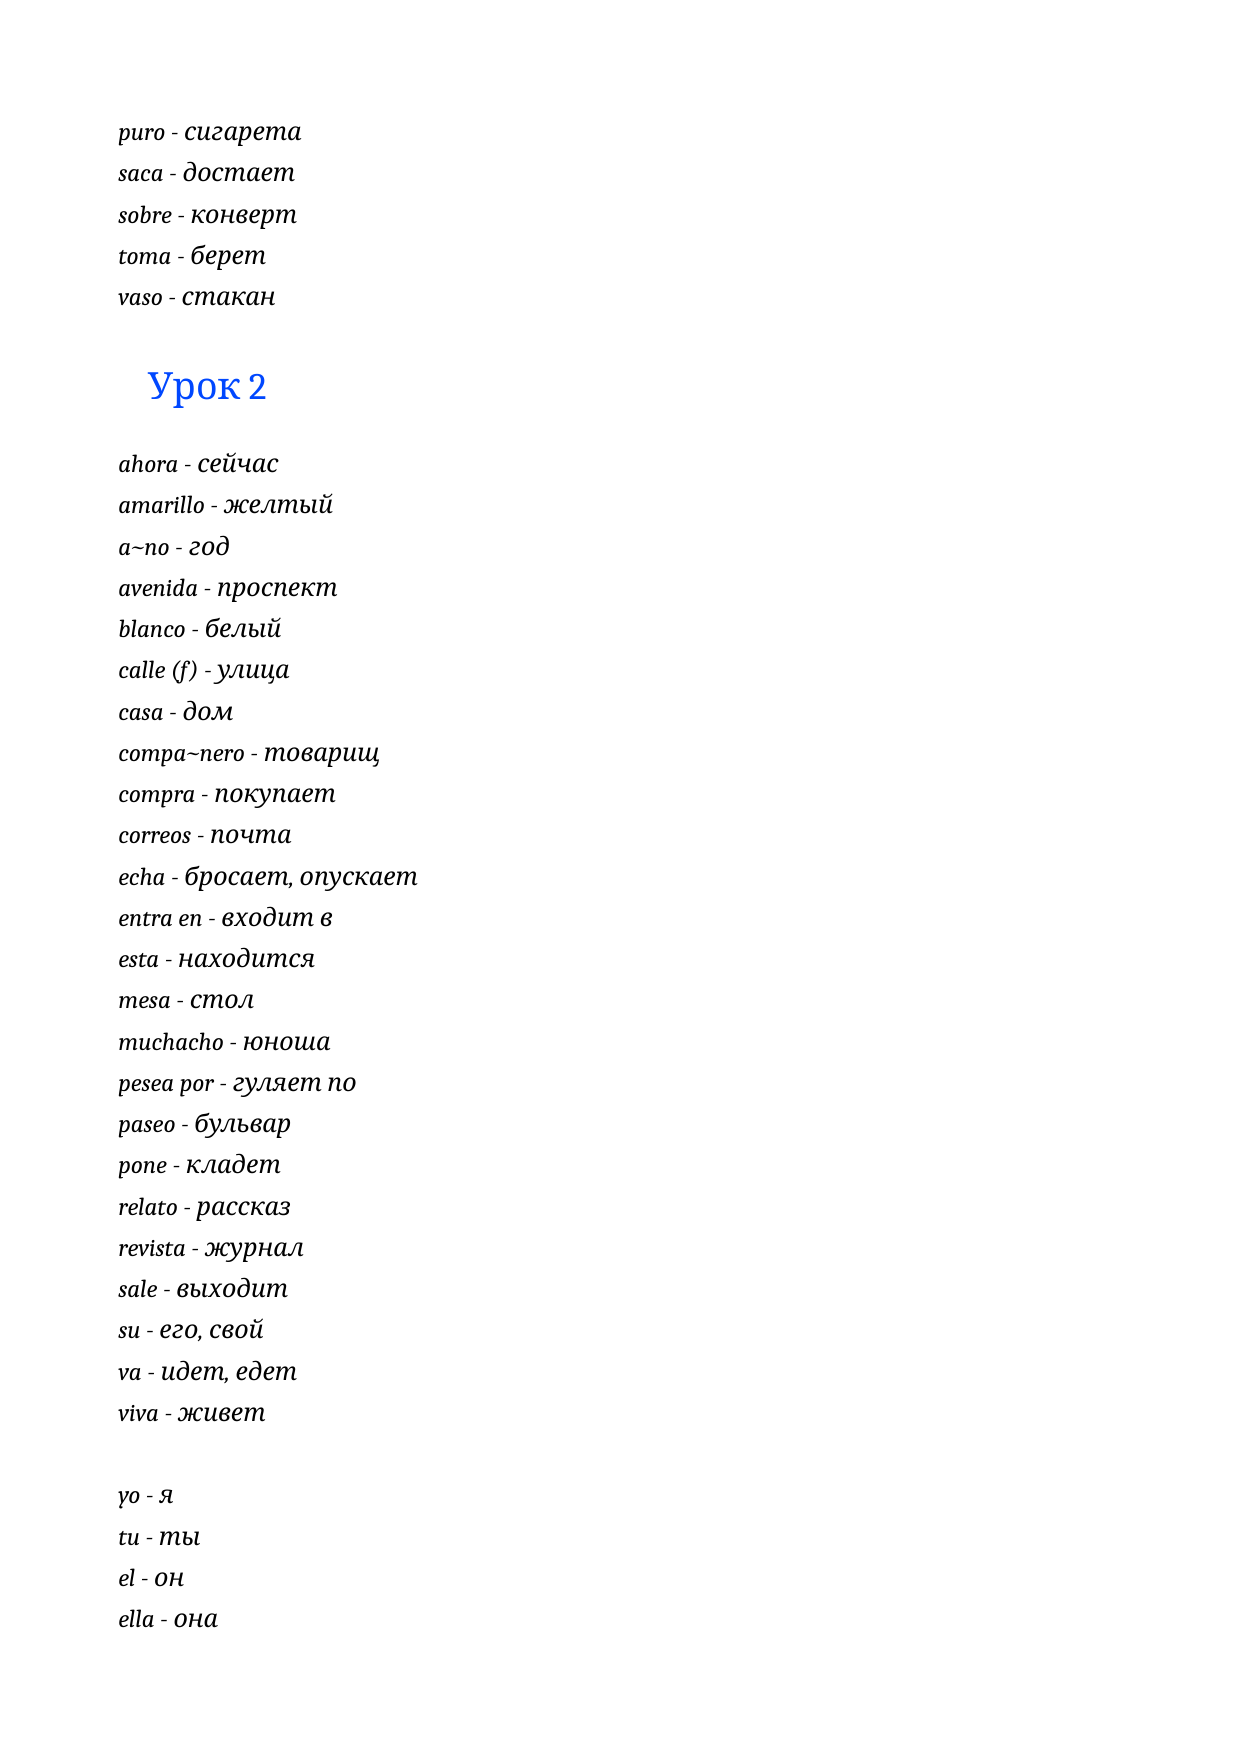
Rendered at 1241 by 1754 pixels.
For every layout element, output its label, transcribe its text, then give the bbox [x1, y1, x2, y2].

text Урок 2 [148, 366, 1122, 409]
text viva - живет [118, 1399, 1122, 1427]
text revista - журнал [118, 1234, 1122, 1262]
text va - идет, едет [118, 1357, 1122, 1386]
text blanco - белый [118, 615, 1122, 644]
text correos - почта [118, 821, 1122, 850]
text pesea por - гуляет по [118, 1069, 1122, 1097]
text su - его, свой [118, 1316, 1122, 1345]
text mesa - стол [118, 986, 1122, 1015]
text tu - ты [118, 1522, 1122, 1551]
text ahora - сейчас [118, 450, 1122, 479]
text sobre - конверт [118, 201, 1122, 229]
text puro - сигарета [118, 118, 1122, 147]
text echa - бросает, опускает [118, 862, 1122, 891]
text paseo - бульвар [118, 1110, 1122, 1139]
text ella - она [118, 1605, 1122, 1634]
text relato - рассказ [118, 1192, 1122, 1221]
text casa - дом [118, 697, 1122, 726]
text muchacho - юноша [118, 1027, 1122, 1056]
text entra en - входит в [118, 904, 1122, 932]
text toma - берет [118, 242, 1122, 271]
text avenida - проспект [118, 574, 1122, 602]
text vaso - стакан [118, 283, 1122, 312]
text compra - покупает [118, 780, 1122, 809]
text calle (f) - улица [118, 656, 1122, 685]
text compa~nero - товарищ [118, 739, 1122, 767]
text sale - выходит [118, 1275, 1122, 1304]
text yo - я [118, 1481, 1122, 1510]
text el - он [118, 1564, 1122, 1592]
text esta - находится [118, 945, 1122, 974]
text saca - достает [118, 159, 1122, 188]
text amarillo - желтый [118, 491, 1122, 520]
text a~no - год [118, 532, 1122, 561]
text pone - кладет [118, 1151, 1122, 1180]
